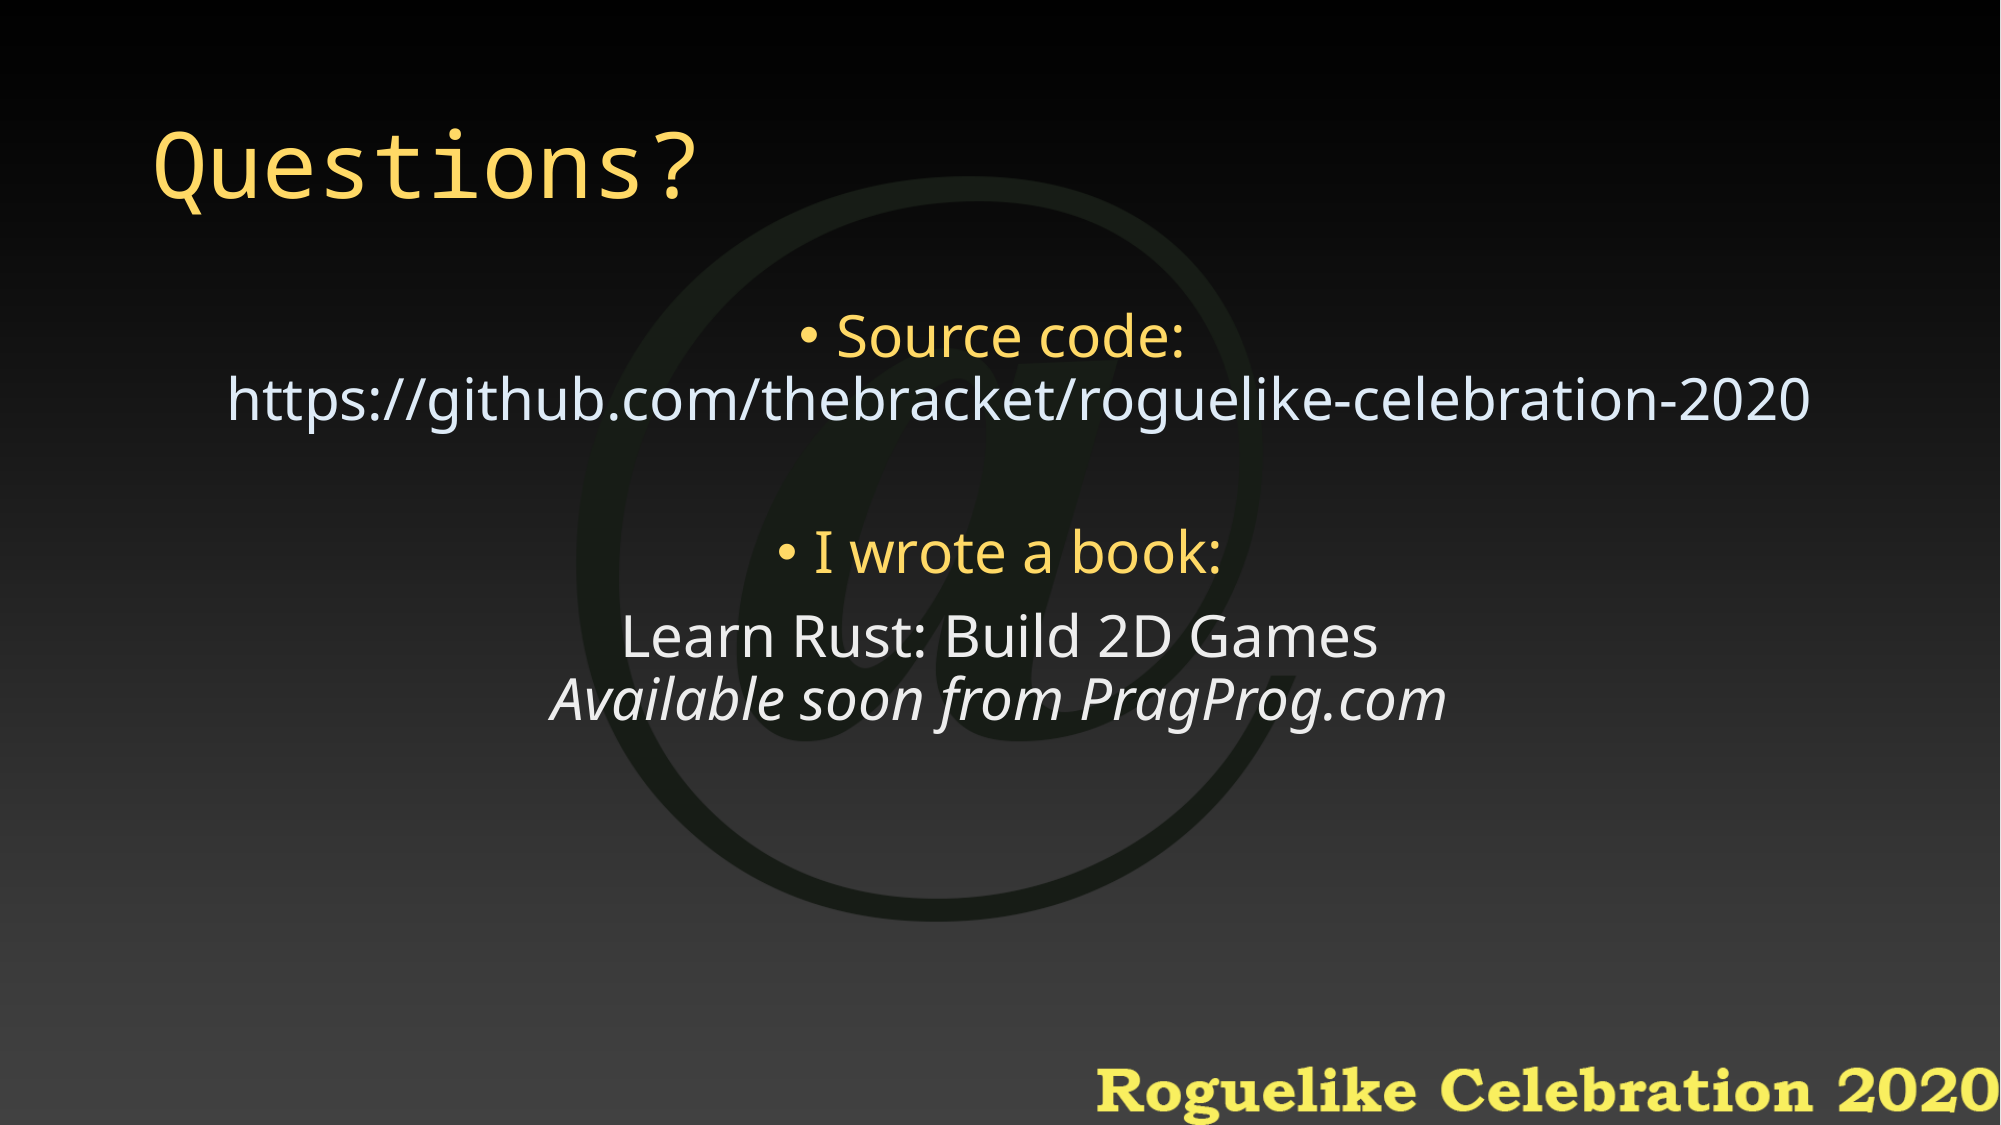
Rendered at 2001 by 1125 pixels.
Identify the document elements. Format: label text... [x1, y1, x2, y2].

title Questions? [137, 59, 1863, 278]
list Source code: https://github.com/thebracket/roguelike-celebration-2020 I wrote a book: Learn Rust: Build 2D Games Available soon from PragProg.com [137, 299, 1863, 1014]
picture [0, 0, 2001, 1125]
